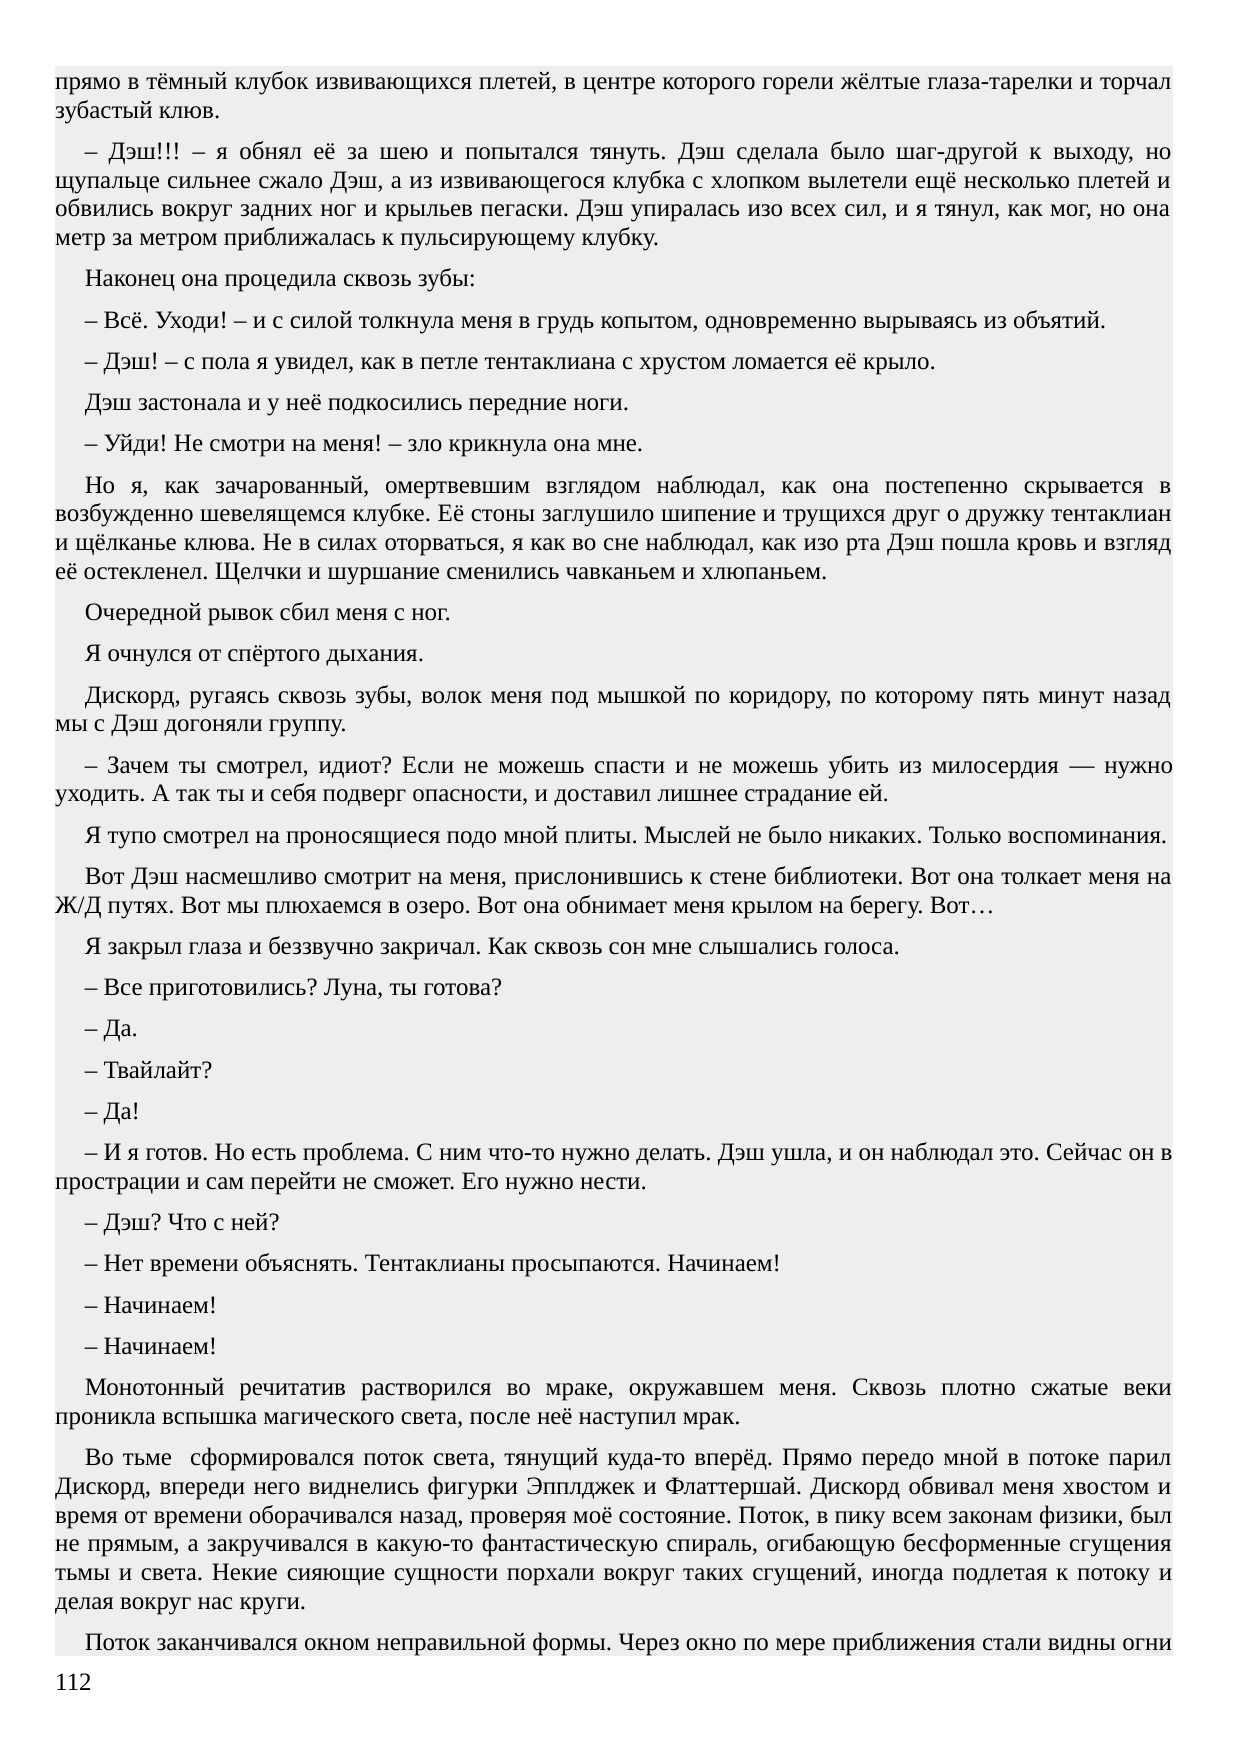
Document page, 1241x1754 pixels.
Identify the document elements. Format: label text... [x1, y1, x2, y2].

text – Дэш!!! – я обнял её за шею и попытался тянуть. Дэш сделала было шаг-другой к выходу, но щупальце сильнее сжало Дэш, а из извивающегося клубка с хлопком вылетели ещё несколько плетей и обвились вокруг задних ног и крыльев пегаски. Дэш упиралась изо всех сил, и я тянул, как мог, но она метр за метром приближалась к пульсирующему клубку. [55, 136, 1173, 251]
text Но я, как зачарованный, омертвевшим взглядом наблюдал, как она постепенно скрывается в возбужденно шевелящемся клубке. Её стоны заглушило шипение и трущихся друг о дружку тентаклиан и щёлканье клюва. Не в силах оторваться, я как во сне наблюдал, как изо рта Дэш пошла кровь и взгляд её остекленел. Щелчки и шуршание сменились чавканьем и хлюпаньем. [55, 470, 1173, 585]
text – Начинаем! [55, 1331, 1173, 1360]
text – Зачем ты смотрел, идиот? Если не можешь спасти и не можешь убить из милосердия — нужно уходить. А так ты и себя подверг опасности, и доставил лишнее страдание ей. [55, 750, 1173, 807]
text Дэш застонала и у неё подкосились передние ноги. [55, 387, 1173, 416]
text – Уйди! Не смотри на меня! – зло крикнула она мне. [55, 428, 1173, 457]
text Наконец она процедила сквозь зубы: [55, 263, 1173, 292]
text – Да! [55, 1096, 1173, 1125]
text – Дэш? Что с ней? [55, 1207, 1173, 1236]
text – Всё. Уходи! – и с силой толкнула меня в грудь копытом, одновременно вырываясь из объятий. [55, 305, 1173, 333]
text – Дэш! – с пола я увидел, как в петле тентаклиана с хрустом ломается её крыло. [55, 346, 1173, 375]
text Я очнулся от спёртого дыхания. [55, 638, 1173, 667]
text Я закрыл глаза и беззвучно закричал. Как сквозь сон мне слышались голоса. [55, 931, 1173, 960]
text Очередной рывок сбил меня с ног. [55, 597, 1173, 626]
text Во тьме сформировался поток света, тянущий куда-то вперёд. Прямо передо мной в потоке парил Дискорд, впереди него виднелись фигурки Эпплджек и Флаттершай. Дискорд обвивал меня хвостом и время от времени оборачивался назад, проверяя моё состояние. Поток, в пику всем законам физики, был не прямым, а закручивался в какую-то фантастическую спираль, огибающую бесформенные сгущения тьмы и света. Некие сияющие сущности порхали вокруг таких сгущений, иногда подлетая к потоку и делая вокруг нас круги. [55, 1442, 1173, 1615]
text – Начинаем! [55, 1290, 1173, 1318]
text Вот Дэш насмешливо смотрит на меня, прислонившись к стене библиотеки. Вот она толкает меня на Ж/Д путях. Вот мы плюхаемся в озеро. Вот она обнимает меня крылом на берегу. Вот… [55, 861, 1173, 918]
text прямо в тёмный клубок извивающихся плетей, в центре которого горели жёлтые глаза-тарелки и торчал зубастый клюв. [55, 66, 1173, 123]
text – И я готов. Но есть проблема. С ним что-то нужно делать. Дэш ушла, и он наблюдал это. Сейчас он в прострации и сам перейти не сможет. Его нужно нести. [55, 1137, 1173, 1195]
text Я тупо смотрел на проносящиеся подо мной плиты. Мыслей не было никаких. Только воспоминания. [55, 820, 1173, 848]
text Поток заканчивался окном неправильной формы. Через окно по мере приближения стали видны огни [55, 1627, 1173, 1656]
text – Все приготовились? Луна, ты готова? [55, 972, 1173, 1001]
text – Твайлайт? [55, 1055, 1173, 1083]
text Монотонный речитатив растворился во мраке, окружавшем меня. Сквозь плотно сжатые веки проникла вспышка магического света, после неё наступил мрак. [55, 1372, 1173, 1430]
text Дискорд, ругаясь сквозь зубы, волок меня под мышкой по коридору, по которому пять минут назад мы с Дэш догоняли группу. [55, 680, 1173, 737]
text – Нет времени объяснять. Тентаклианы просыпаются. Начинаем! [55, 1248, 1173, 1277]
text – Да. [55, 1013, 1173, 1042]
